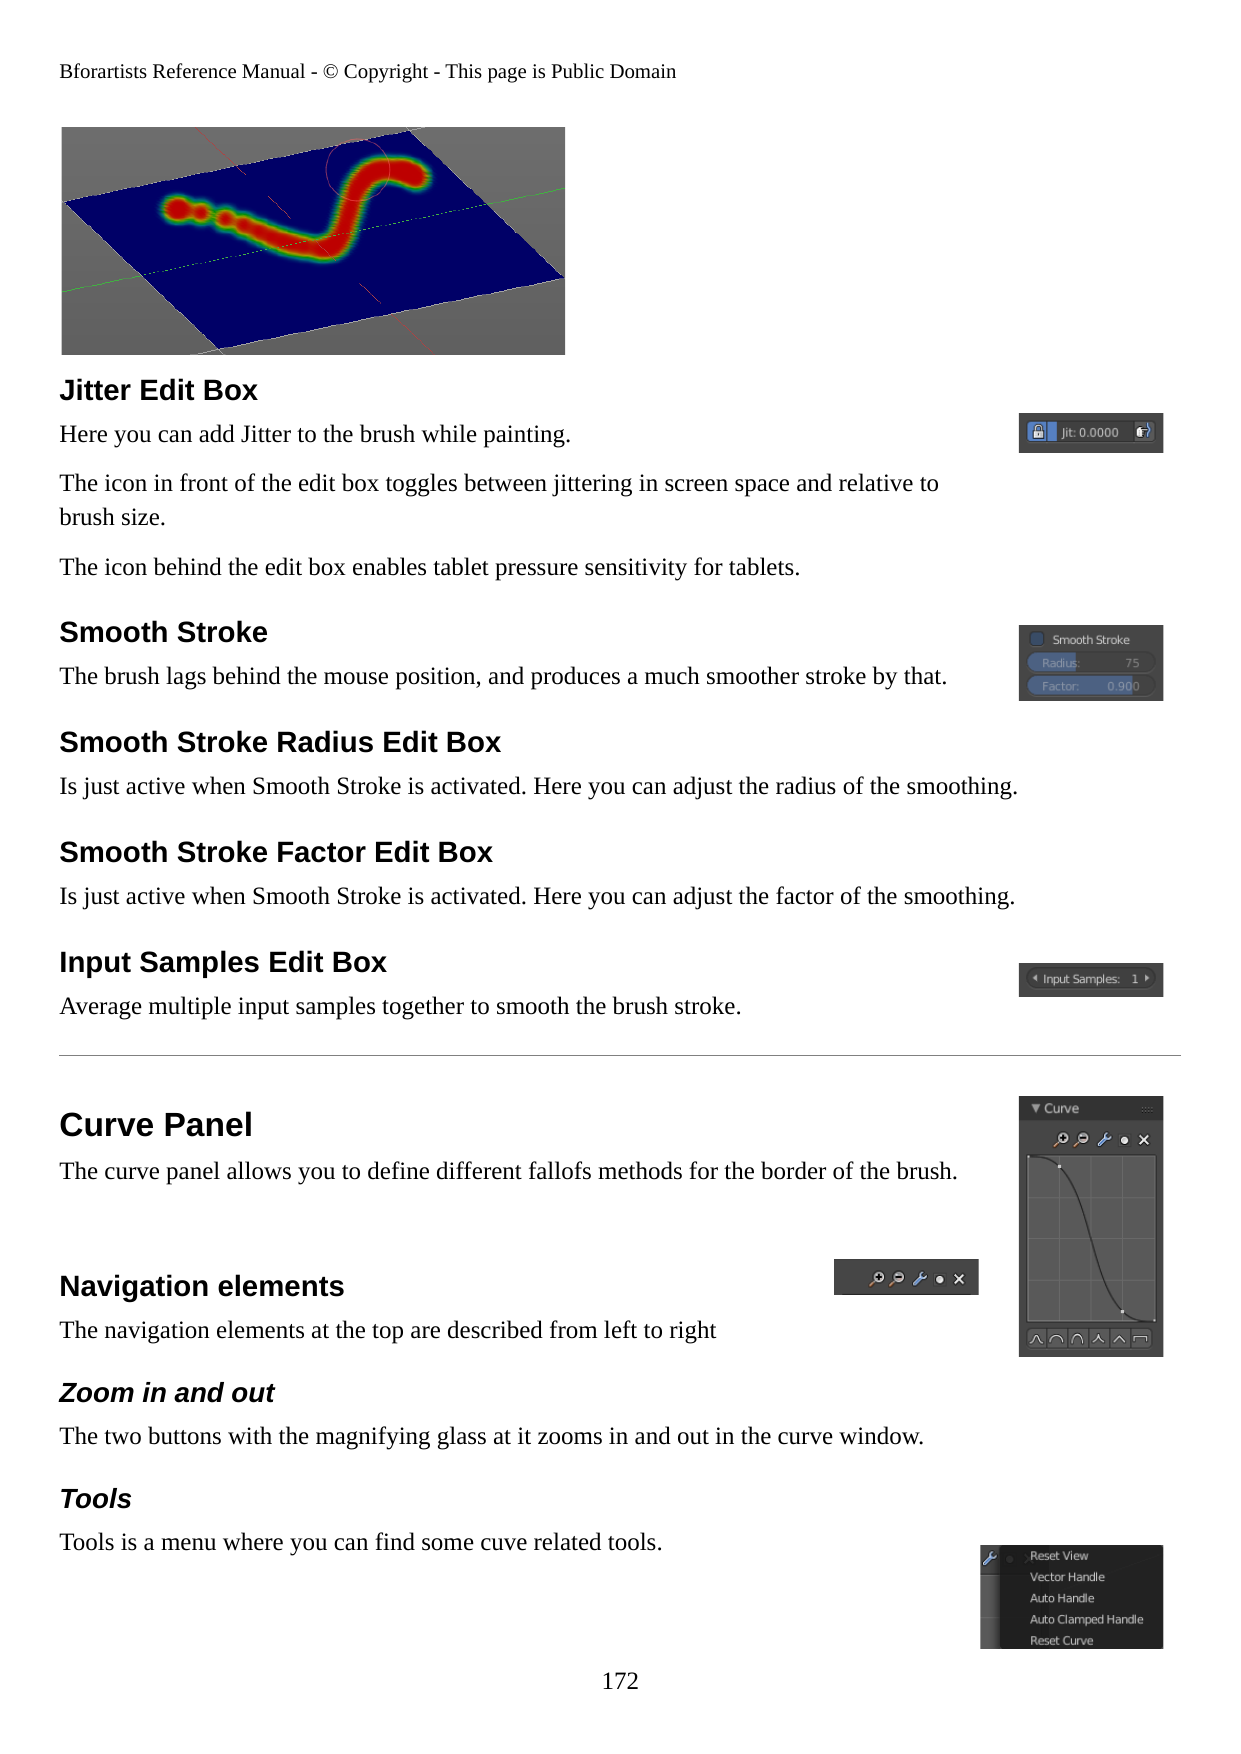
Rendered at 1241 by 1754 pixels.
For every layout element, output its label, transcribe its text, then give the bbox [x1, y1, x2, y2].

picture [1018, 413, 1164, 453]
subtitle Curve Panel [59, 1105, 1018, 1144]
text Tools is a menu where you can find some cuve related tools. [59, 1527, 1181, 1556]
subtitle Zoom in and out [59, 1377, 1181, 1409]
text The navigation elements at the top are described from left to right [59, 1315, 1018, 1344]
text The two buttons with the magnifying glass at it zooms in and out in the curve window. [59, 1421, 1181, 1450]
text The icon behind the edit box enables tablet pressure sensitivity for tablets. [59, 552, 1181, 580]
picture [834, 1259, 979, 1295]
text The brush lags behind the mouse position, and produces a much smoother stroke by that. [59, 661, 1018, 690]
subtitle Smooth Stroke [59, 615, 1181, 649]
subtitle [1164, 1269, 1181, 1303]
text The icon in front of the edit box toggles between jittering in screen space and relative to brush size. [59, 468, 1181, 531]
subtitle Input Samples Edit Box [59, 945, 1181, 979]
picture [1018, 963, 1164, 997]
picture [61, 127, 566, 355]
subtitle Navigation elements [59, 1269, 1018, 1303]
text Is just active when Smooth Stroke is activated. Here you can adjust the radius of the smoothing. [59, 771, 1181, 800]
text The curve panel allows you to define different fallofs methods for the border of the brush. [59, 1156, 1018, 1185]
text Average multiple input samples together to smooth the brush stroke. [59, 991, 1181, 1020]
subtitle [1164, 1105, 1181, 1144]
subtitle Smooth Stroke Radius Edit Box [59, 725, 1181, 759]
picture [980, 1545, 1164, 1649]
subtitle Smooth Stroke Factor Edit Box [59, 835, 1181, 869]
picture [1018, 1096, 1164, 1357]
text Here you can add Jitter to the brush while painting. [59, 419, 1018, 448]
picture [1018, 625, 1164, 701]
subtitle Jitter Edit Box [59, 370, 1181, 406]
subtitle Tools [59, 1483, 1181, 1515]
text Is just active when Smooth Stroke is activated. Here you can adjust the factor of the smoothing. [59, 881, 1181, 910]
